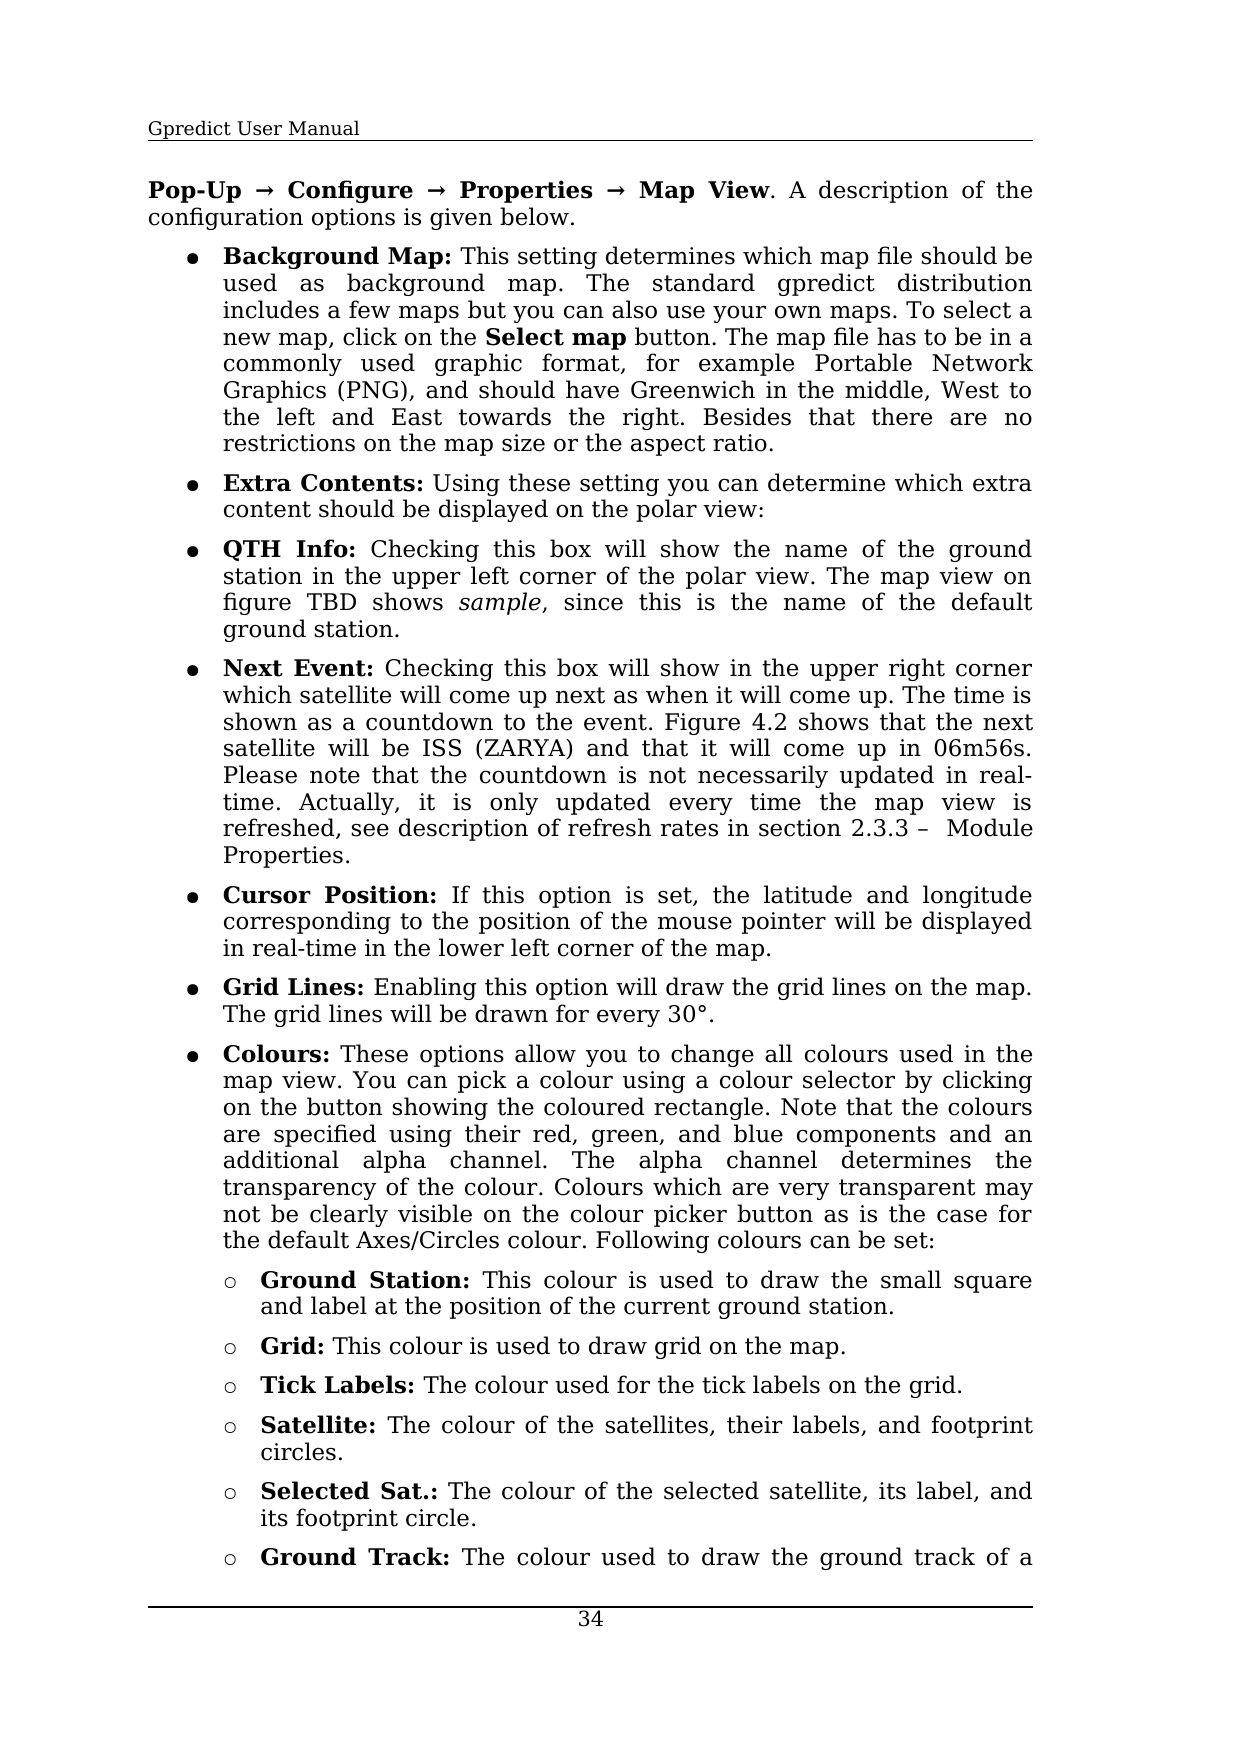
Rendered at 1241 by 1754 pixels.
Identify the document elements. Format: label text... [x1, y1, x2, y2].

list Grid: This colour is used to draw grid on the map. [223, 1333, 1033, 1360]
text Pop-Up → Configure → Properties → Map View. A description of the configuration options is given below. [148, 177, 1033, 231]
list Next Event: Checking this box will show in the upper right corner which satellite will come up next as when it will come up. The time is shown as a countdown to the event. Figure 4.2 shows that the next satellite will be ISS (ZARYA) and that it will come up in 06m56s. Please note that the countdown is not necessarily updated in real-time. Actually, it is only updated every time the map view is refreshed, see description of refresh rates in section 2.3.3 – Module Properties. [185, 655, 1033, 869]
list Extra Contents: Using these setting you can determine which extra content should be displayed on the polar view: [185, 470, 1033, 523]
list QTH Info: Checking this box will show the name of the ground station in the upper left corner of the polar view. The map view on figure TBD shows sample, since this is the name of the default ground station. [185, 536, 1033, 643]
list Background Map: This setting determines which map file should be used as background map. The standard gpredict distribution includes a few maps but you can also use your own maps. To select a new map, click on the Select map button. The map file has to be in a commonly used graphic format, for example Portable Network Graphics (PNG), and should have Greenwich in the middle, West to the left and East towards the right. Besides that there are no restrictions on the map size or the aspect ratio. [185, 243, 1033, 457]
list Selected Sat.: The colour of the selected satellite, its label, and its footprint circle. [223, 1478, 1033, 1531]
list Grid Lines: Enabling this option will draw the grid lines on the map. The grid lines will be drawn for every 30°. [185, 974, 1033, 1028]
list Colours: These options allow you to change all colours used in the map view. You can pick a colour using a colour selector by clicking on the button showing the coloured rectangle. Note that the colours are specified using their red, green, and blue components and an additional alpha channel. The alpha channel determines the transparency of the colour. Colours which are very transparent may not be clearly visible on the colour picker button as is the case for the default Axes/Circles colour. Following colours can be set: [185, 1040, 1033, 1254]
list Satellite: The colour of the satellites, their labels, and footprint circles. [223, 1412, 1033, 1465]
list Ground Station: This colour is used to draw the small square and label at the position of the current ground station. [223, 1267, 1033, 1320]
list Ground Track: The colour used to draw the ground track of a [223, 1544, 1033, 1571]
list Tick Labels: The colour used for the tick labels on the grid. [223, 1372, 1033, 1399]
list Cursor Position: If this option is set, the latitude and longitude corresponding to the position of the mouse pointer will be displayed in real-time in the lower left corner of the map. [185, 881, 1033, 962]
